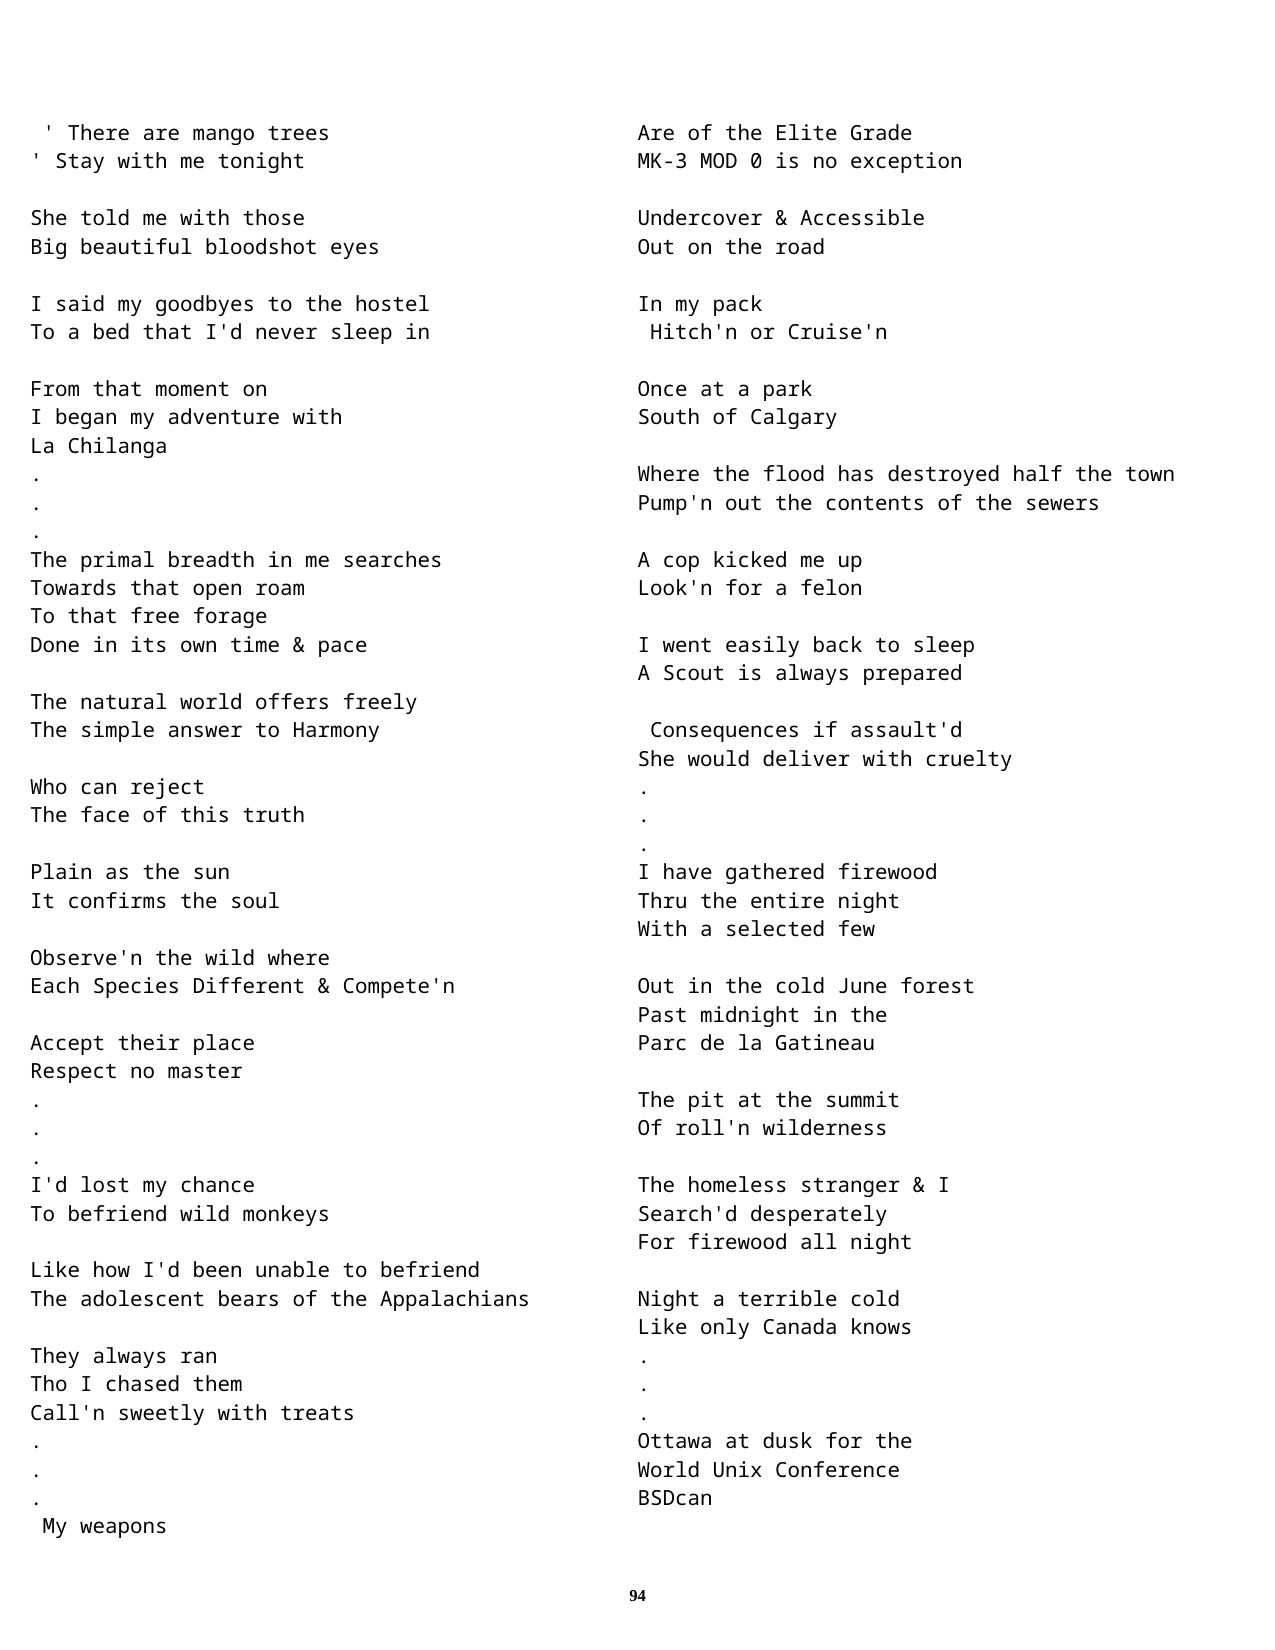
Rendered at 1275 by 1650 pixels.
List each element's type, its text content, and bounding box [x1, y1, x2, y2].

text Like how I'd been unable to befriend [30, 1256, 637, 1284]
text I'd lost my chance [30, 1170, 637, 1199]
text A Scout is always prepared [637, 658, 1245, 687]
text Past midnight in the [637, 1000, 1245, 1028]
text The face of this truth [30, 801, 637, 829]
text Of roll'n wilderness [637, 1113, 1245, 1142]
text To that free forage [30, 602, 637, 630]
text Undercover & Accessible [637, 203, 1245, 232]
text From that moment on [30, 374, 637, 402]
text . [30, 1113, 637, 1142]
text Done in its own time & pace [30, 630, 637, 658]
text Towards that open roam [30, 573, 637, 602]
text Pump'n out the contents of the sewers [637, 488, 1245, 516]
text Observe'n the wild where [30, 943, 637, 971]
text Consequences if assault'd [637, 715, 1245, 744]
text . [30, 459, 637, 488]
text My weapons [30, 1512, 637, 1540]
text The simple answer to Harmony [30, 715, 637, 744]
text In my pack [637, 289, 1245, 317]
text Look'n for a felon [637, 573, 1245, 602]
text Each Species Different & Compete'n [30, 971, 637, 1000]
text To befriend wild monkeys [30, 1199, 637, 1227]
text They always ran [30, 1341, 637, 1369]
text . [30, 488, 637, 516]
text . [637, 1341, 1245, 1369]
text World Unix Conference [637, 1455, 1245, 1483]
text Tho I chased them [30, 1369, 637, 1398]
text Out in the cold June forest [637, 971, 1245, 1000]
text The adolescent bears of the Appalachians [30, 1284, 637, 1312]
text She would deliver with cruelty [637, 744, 1245, 772]
text Parc de la Gatineau [637, 1028, 1245, 1057]
text The natural world offers freely [30, 687, 637, 715]
text With a selected few [637, 914, 1245, 943]
text Once at a park [637, 374, 1245, 402]
text MK-3 MOD 0 is no exception [637, 147, 1245, 175]
text Thru the entire night [637, 886, 1245, 914]
text Night a terrible cold [637, 1284, 1245, 1312]
text . [30, 1455, 637, 1483]
text . [30, 516, 637, 545]
text The pit at the summit [637, 1085, 1245, 1113]
text Out on the road [637, 232, 1245, 260]
text Big beautiful bloodshot eyes [30, 232, 637, 260]
text Hitch'n or Cruise'n [637, 317, 1245, 346]
text BSDcan [637, 1483, 1245, 1512]
text . [30, 1085, 637, 1113]
text . [30, 1142, 637, 1170]
text ' There are mango trees [30, 118, 637, 147]
text It confirms the soul [30, 886, 637, 914]
text A cop kicked me up [637, 545, 1245, 573]
text . [30, 1426, 637, 1455]
text The primal breadth in me searches [30, 545, 637, 573]
text Plain as the sun [30, 857, 637, 886]
text ' Stay with me tonight [30, 147, 637, 175]
text . [637, 1398, 1245, 1426]
text The homeless stranger & I [637, 1170, 1245, 1199]
text I began my adventure with [30, 402, 637, 431]
text . [637, 829, 1245, 857]
text Like only Canada knows [637, 1312, 1245, 1341]
text Respect no master [30, 1057, 637, 1085]
text She told me with those [30, 203, 637, 232]
text Accept their place [30, 1028, 637, 1057]
text To a bed that I'd never sleep in [30, 317, 637, 346]
text Ottawa at dusk for the [637, 1426, 1245, 1455]
text South of Calgary [637, 402, 1245, 431]
text . [637, 1369, 1245, 1398]
text Call'n sweetly with treats [30, 1398, 637, 1426]
text Where the flood has destroyed half the town [637, 459, 1245, 488]
text I said my goodbyes to the hostel [30, 289, 637, 317]
text Are of the Elite Grade [637, 118, 1245, 147]
text I went easily back to sleep [637, 630, 1245, 658]
text . [637, 772, 1245, 801]
text Who can reject [30, 772, 637, 801]
text For firewood all night [637, 1227, 1245, 1256]
text Search'd desperately [637, 1199, 1245, 1227]
text La Chilanga [30, 431, 637, 459]
text . [637, 801, 1245, 829]
text I have gathered firewood [637, 857, 1245, 886]
text . [30, 1483, 637, 1512]
